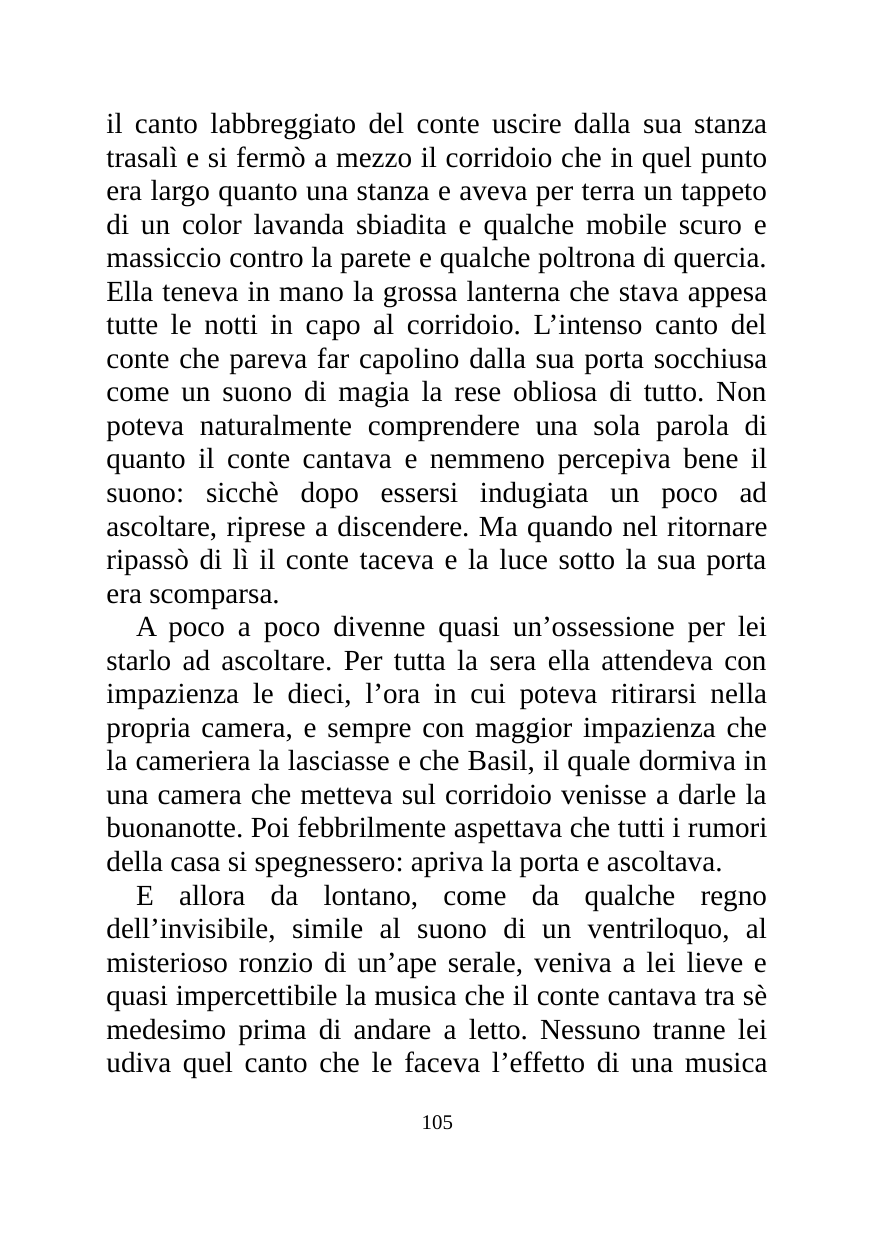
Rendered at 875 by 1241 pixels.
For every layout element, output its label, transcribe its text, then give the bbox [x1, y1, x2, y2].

text E allora da lontano, come da qualche regno dell’invisibile, simile al suono di un ventriloquo, al misterioso ronzio di un’ape serale, veniva a lei lieve e quasi impercettibile la musica che il conte cantava tra sè medesimo prima di andare a letto. Nessuno tranne lei udiva quel canto che le faceva l’effetto di una musica [106, 878, 768, 1079]
text A poco a poco divenne quasi un’ossessione per lei starlo ad ascoltare. Per tutta la sera ella attendeva con impazienza le dieci, l’ora in cui poteva ritirarsi nella propria camera, e sempre con maggior impazienza che la cameriera la lasciasse e che Basil, il quale dormiva in una camera che metteva sul corridoio venisse a darle la buonanotte. Poi febbrilmente aspettava che tutti i rumori della casa si spegnessero: apriva la porta e ascoltava. [106, 609, 768, 878]
text il canto labbreggiato del conte uscire dalla sua stanza trasalì e si fermò a mezzo il corridoio che in quel punto era largo quanto una stanza e aveva per terra un tappeto di un color lavanda sbiadita e qualche mobile scuro e massiccio contro la parete e qualche poltrona di quercia. Ella teneva in mano la grossa lanterna che stava appesa tutte le notti in capo al corridoio. L’intenso canto del conte che pareva far capolino dalla sua porta socchiusa come un suono di magia la rese obliosa di tutto. Non poteva naturalmente comprendere una sola parola di quanto il conte cantava e nemmeno percepiva bene il suono: sicchè dopo essersi indugiata un poco ad ascoltare, riprese a discendere. Ma quando nel ritornare ripassò di lì il conte taceva e la luce sotto la sua porta era scomparsa. [106, 106, 768, 609]
